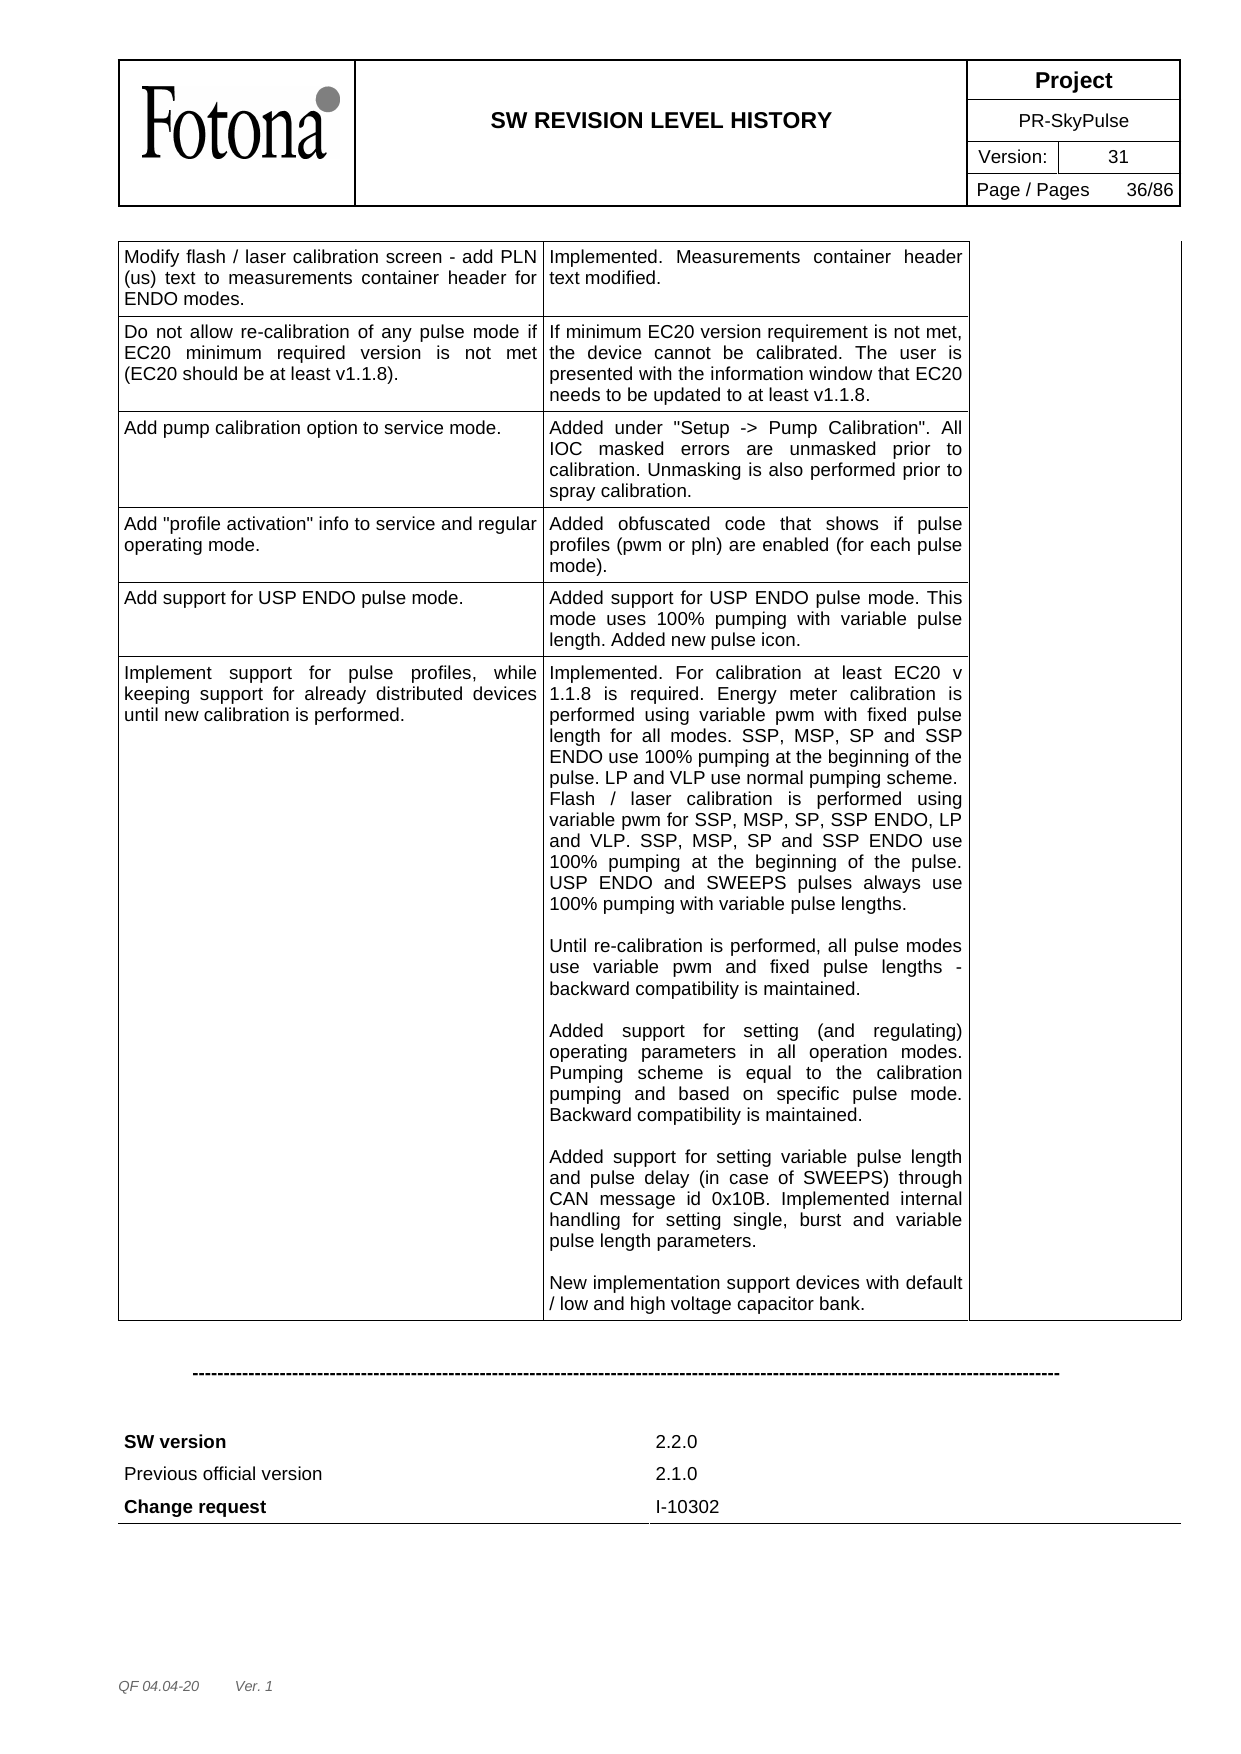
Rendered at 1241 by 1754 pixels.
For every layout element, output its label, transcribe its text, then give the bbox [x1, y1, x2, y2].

table_cell Add pump calibration option to service mode. [119, 412, 543, 507]
text ------------------------------------------------------------------------------------------------------------------------------------------- [118, 1362, 1163, 1383]
table_cell Add support for USP ENDO pulse mode. [119, 583, 543, 656]
table_header 2.2.0 [650, 1426, 1181, 1458]
table_cell Added obfuscated code that shows if pulse profiles (pwm or pln) are enabled (for each pulse mode). [544, 508, 968, 582]
table_cell Previous official version [118, 1458, 649, 1491]
table_cell Change request [118, 1491, 649, 1523]
table_cell Implemented. For calibration at least EC20 v 1.1.8 is required. Energy meter calibration is performed using variable pwm with fixed pulse length for all modes. SSP, MSP, SP and SSP ENDO use 100% pumping at the beginning of the pulse. LP and VLP use normal pumping scheme. Flash / laser calibration is performed using variable pwm for SSP, MSP, SP, SSP ENDO, LP and VLP. SSP, MSP, SP and SSP ENDO use 100% pumping at the beginning of the pulse. USP ENDO and SWEEPS pulses always use 100% pumping with variable pulse lengths. Until re-calibration is performed, all pulse modes use variable pwm and fixed pulse lengths - backward compatibility is maintained. Added support for setting (and regulating) operating parameters in all operation modes. Pumping scheme is equal to the calibration pumping and based on specific pulse mode. Backward compatibility is maintained. Added support for setting variable pulse length and pulse delay (in case of SWEEPS) through CAN message id 0x10B. Implemented internal handling for setting single, burst and variable pulse length parameters. New implementation support devices with default / low and high voltage capacitor bank. [544, 657, 968, 1320]
table_cell Implemented. Measurements container header text modified. [544, 242, 968, 316]
table_cell If minimum EC20 version requirement is not met, the device cannot be calibrated. The user is presented with the information window that EC20 needs to be updated to at least v1.1.8. [544, 317, 968, 411]
table_cell I-10302 [650, 1491, 1181, 1523]
table_cell Modify flash / laser calibration screen - add PLN (us) text to measurements container header for ENDO modes. [119, 242, 543, 316]
table_cell 2.1.0 [650, 1458, 1181, 1491]
table_cell Added support for USP ENDO pulse mode. This mode uses 100% pumping with variable pulse length. Added new pulse icon. [544, 583, 968, 656]
table_cell Implement support for pulse profiles, while keeping support for already distributed devices until new calibration is performed. [119, 657, 543, 1320]
table_header SW version [118, 1426, 649, 1458]
table_cell Added under "Setup -> Pump Calibration". All IOC masked errors are unmasked prior to calibration. Unmasking is also performed prior to spray calibration. [544, 412, 968, 507]
table_cell [970, 241, 1181, 1320]
table_cell Do not allow re-calibration of any pulse mode if EC20 minimum required version is not met (EC20 should be at least v1.1.8). [119, 317, 543, 411]
table_cell Add "profile activation" info to service and regular operating mode. [119, 508, 543, 582]
